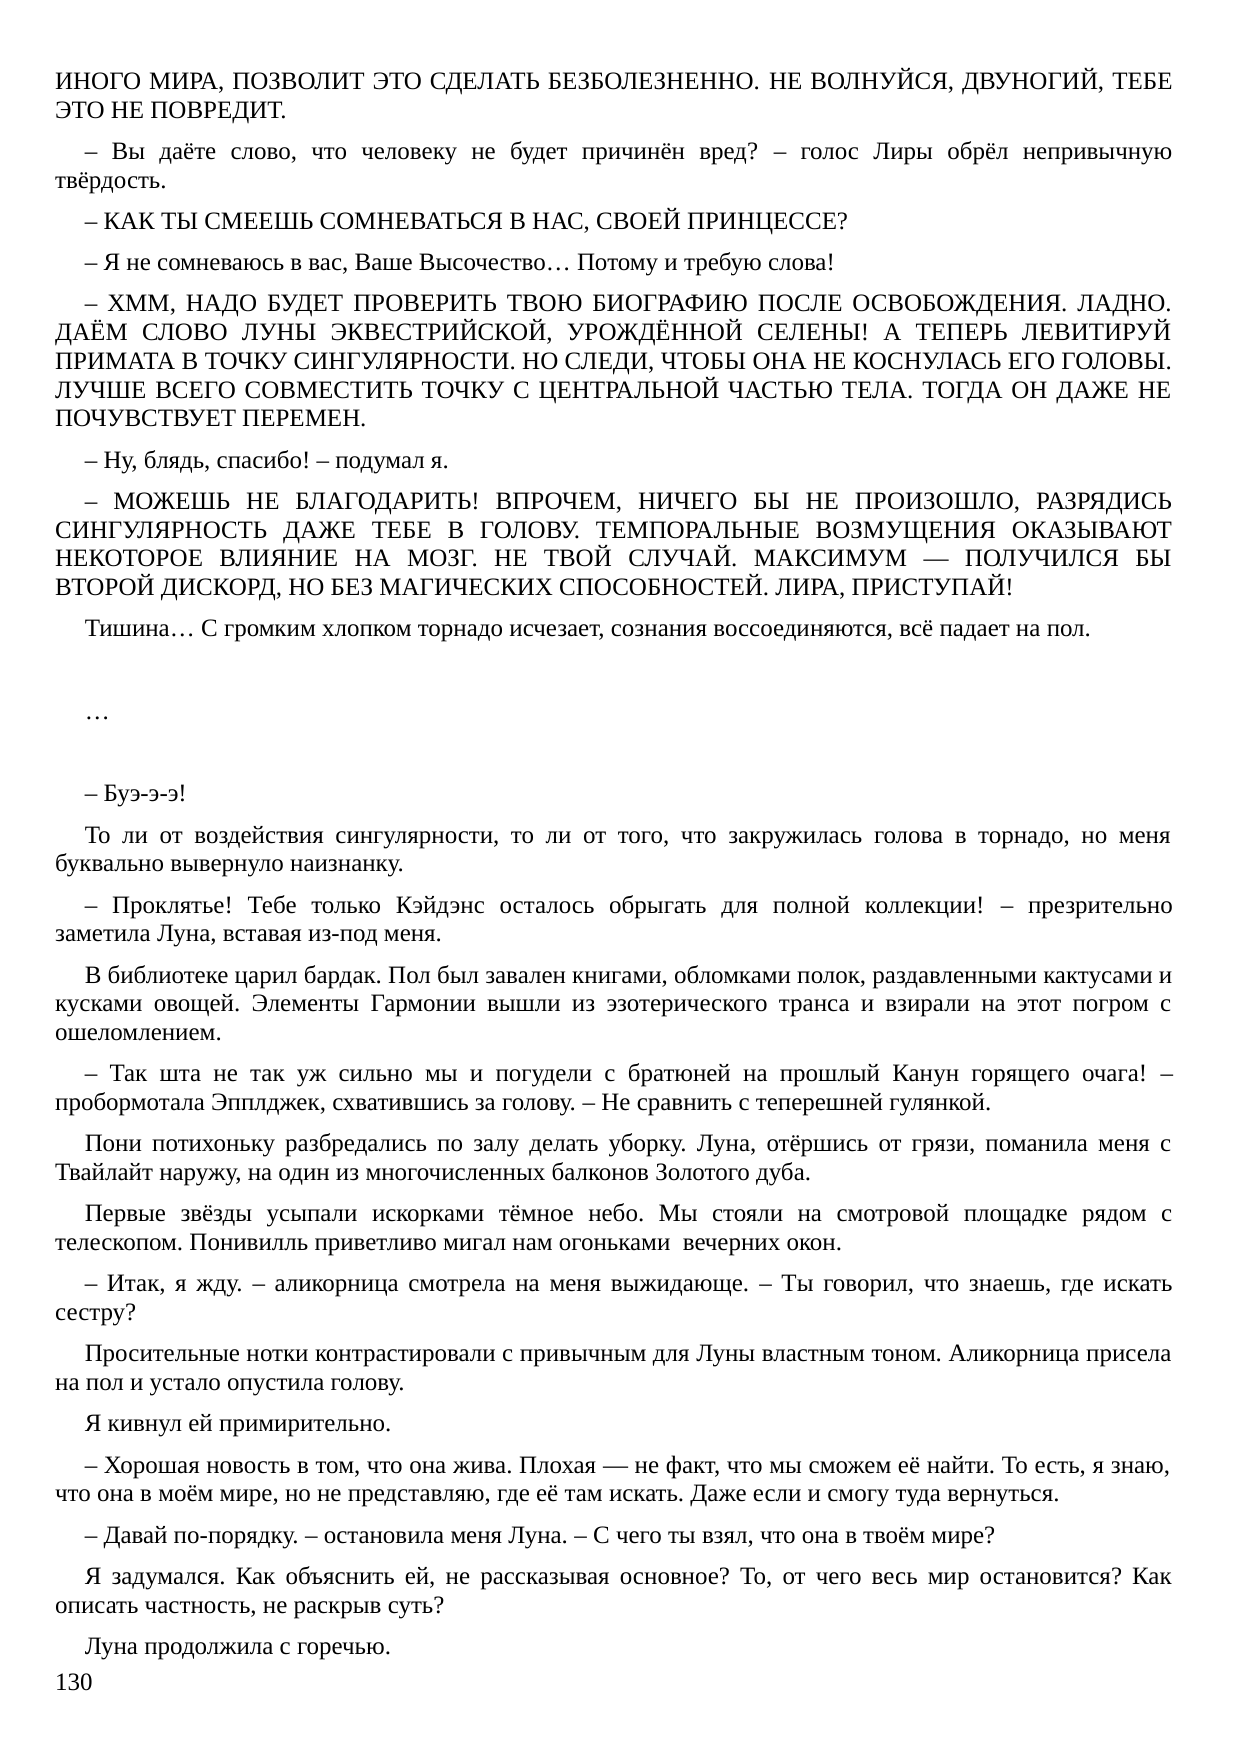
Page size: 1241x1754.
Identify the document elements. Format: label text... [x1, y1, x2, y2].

text – Давай по-порядку. – остановила меня Луна. – С чего ты взял, что она в твоём мире? [55, 1520, 1173, 1548]
text – Хорошая новость в том, что она жива. Плохая — не факт, что мы сможем её найти. То есть, я знаю, что она в моём мире, но не представляю, где её там искать. Даже если и смогу туда вернуться. [55, 1450, 1173, 1507]
text Я задумался. Как объяснить ей, не рассказывая основное? То, от чего весь мир остановится? Как описать частность, не раскрыв суть? [55, 1561, 1173, 1618]
text – Итак, я жду. – аликорница смотрела на меня выжидающе. – Ты говорил, что знаешь, где искать сестру? [55, 1268, 1173, 1326]
text – Вы даёте слово, что человеку не будет причинён вред? – голос Лиры обрёл непривычную твёрдость. [55, 136, 1173, 193]
text ИНОГО МИРА, ПОЗВОЛИТ ЭТО СДЕЛАТЬ БЕЗБОЛЕЗНЕННО. НЕ ВОЛНУЙСЯ, ДВУНОГИЙ, ТЕБЕ ЭТО НЕ ПОВРЕДИТ. [55, 66, 1173, 123]
text Луна продолжила с горечью. [55, 1631, 1173, 1660]
text … [55, 696, 1173, 725]
text Пони потихоньку разбредались по залу делать уборку. Луна, отёршись от грязи, поманила меня с Твайлайт наружу, на один из многочисленных балконов Золотого дуба. [55, 1128, 1173, 1186]
text – КАК ТЫ СМЕЕШЬ СОМНЕВАТЬСЯ В НАС, СВОЕЙ ПРИНЦЕССЕ? [55, 206, 1173, 235]
text – Проклятье! Тебе только Кэйдэнс осталось обрыгать для полной коллекции! – презрительно заметила Луна, вставая из-под меня. [55, 890, 1173, 947]
text – Буэ-э-э! [55, 778, 1173, 807]
text – ХММ, НАДО БУДЕТ ПРОВЕРИТЬ ТВОЮ БИОГРАФИЮ ПОСЛЕ ОСВОБОЖДЕНИЯ. ЛАДНО. ДАЁМ СЛОВО ЛУНЫ ЭКВЕСТРИЙСКОЙ, УРОЖДЁННОЙ СЕЛЕНЫ! А ТЕПЕРЬ ЛЕВИТИРУЙ ПРИМАТА В ТОЧКУ СИНГУЛЯРНОСТИ. НО СЛЕДИ, ЧТОБЫ ОНА НЕ КОСНУЛАСЬ ЕГО ГОЛОВЫ. ЛУЧШЕ ВСЕГО СОВМЕСТИТЬ ТОЧКУ С ЦЕНТРАЛЬНОЙ ЧАСТЬЮ ТЕЛА. ТОГДА ОН ДАЖЕ НЕ ПОЧУВСТВУЕТ ПЕРЕМЕН. [55, 288, 1173, 432]
text – Так шта не так уж сильно мы и погудели с братюней на прошлый Канун горящего очага! – пробормотала Эпплджек, схватившись за голову. – Не сравнить с теперешней гулянкой. [55, 1058, 1173, 1116]
text Первые звёзды усыпали искорками тёмное небо. Мы стояли на смотровой площадке рядом с телескопом. Понивилль приветливо мигал нам огоньками вечерних окон. [55, 1198, 1173, 1256]
text – Я не сомневаюсь в вас, Ваше Высочество… Потому и требую слова! [55, 247, 1173, 276]
text Просительные нотки контрастировали с привычным для Луны властным тоном. Аликорница присела на пол и устало опустила голову. [55, 1338, 1173, 1396]
text То ли от воздействия сингулярности, то ли от того, что закружилась голова в торнадо, но меня буквально вывернуло наизнанку. [55, 820, 1173, 877]
text – МОЖЕШЬ НЕ БЛАГОДАРИТЬ! ВПРОЧЕМ, НИЧЕГО БЫ НЕ ПРОИЗОШЛО, РАЗРЯДИСЬ СИНГУЛЯРНОСТЬ ДАЖЕ ТЕБЕ В ГОЛОВУ. ТЕМПОРАЛЬНЫЕ ВОЗМУЩЕНИЯ ОКАЗЫВАЮТ НЕКОТОРОЕ ВЛИЯНИЕ НА МОЗГ. НЕ ТВОЙ СЛУЧАЙ. МАКСИМУМ — ПОЛУЧИЛСЯ БЫ ВТОРОЙ ДИСКОРД, НО БЕЗ МАГИЧЕСКИХ СПОСОБНОСТЕЙ. ЛИРА, ПРИСТУПАЙ! [55, 486, 1173, 601]
text Я кивнул ей примирительно. [55, 1408, 1173, 1437]
text В библиотеке царил бардак. Пол был завален книгами, обломками полок, раздавленными кактусами и кусками овощей. Элементы Гармонии вышли из эзотерического транса и взирали на этот погром с ошеломлением. [55, 960, 1173, 1046]
text Тишина… С громким хлопком торнадо исчезает, сознания воссоединяются, всё падает на пол. [55, 613, 1173, 642]
text – Ну, блядь, спасибо! – подумал я. [55, 445, 1173, 473]
